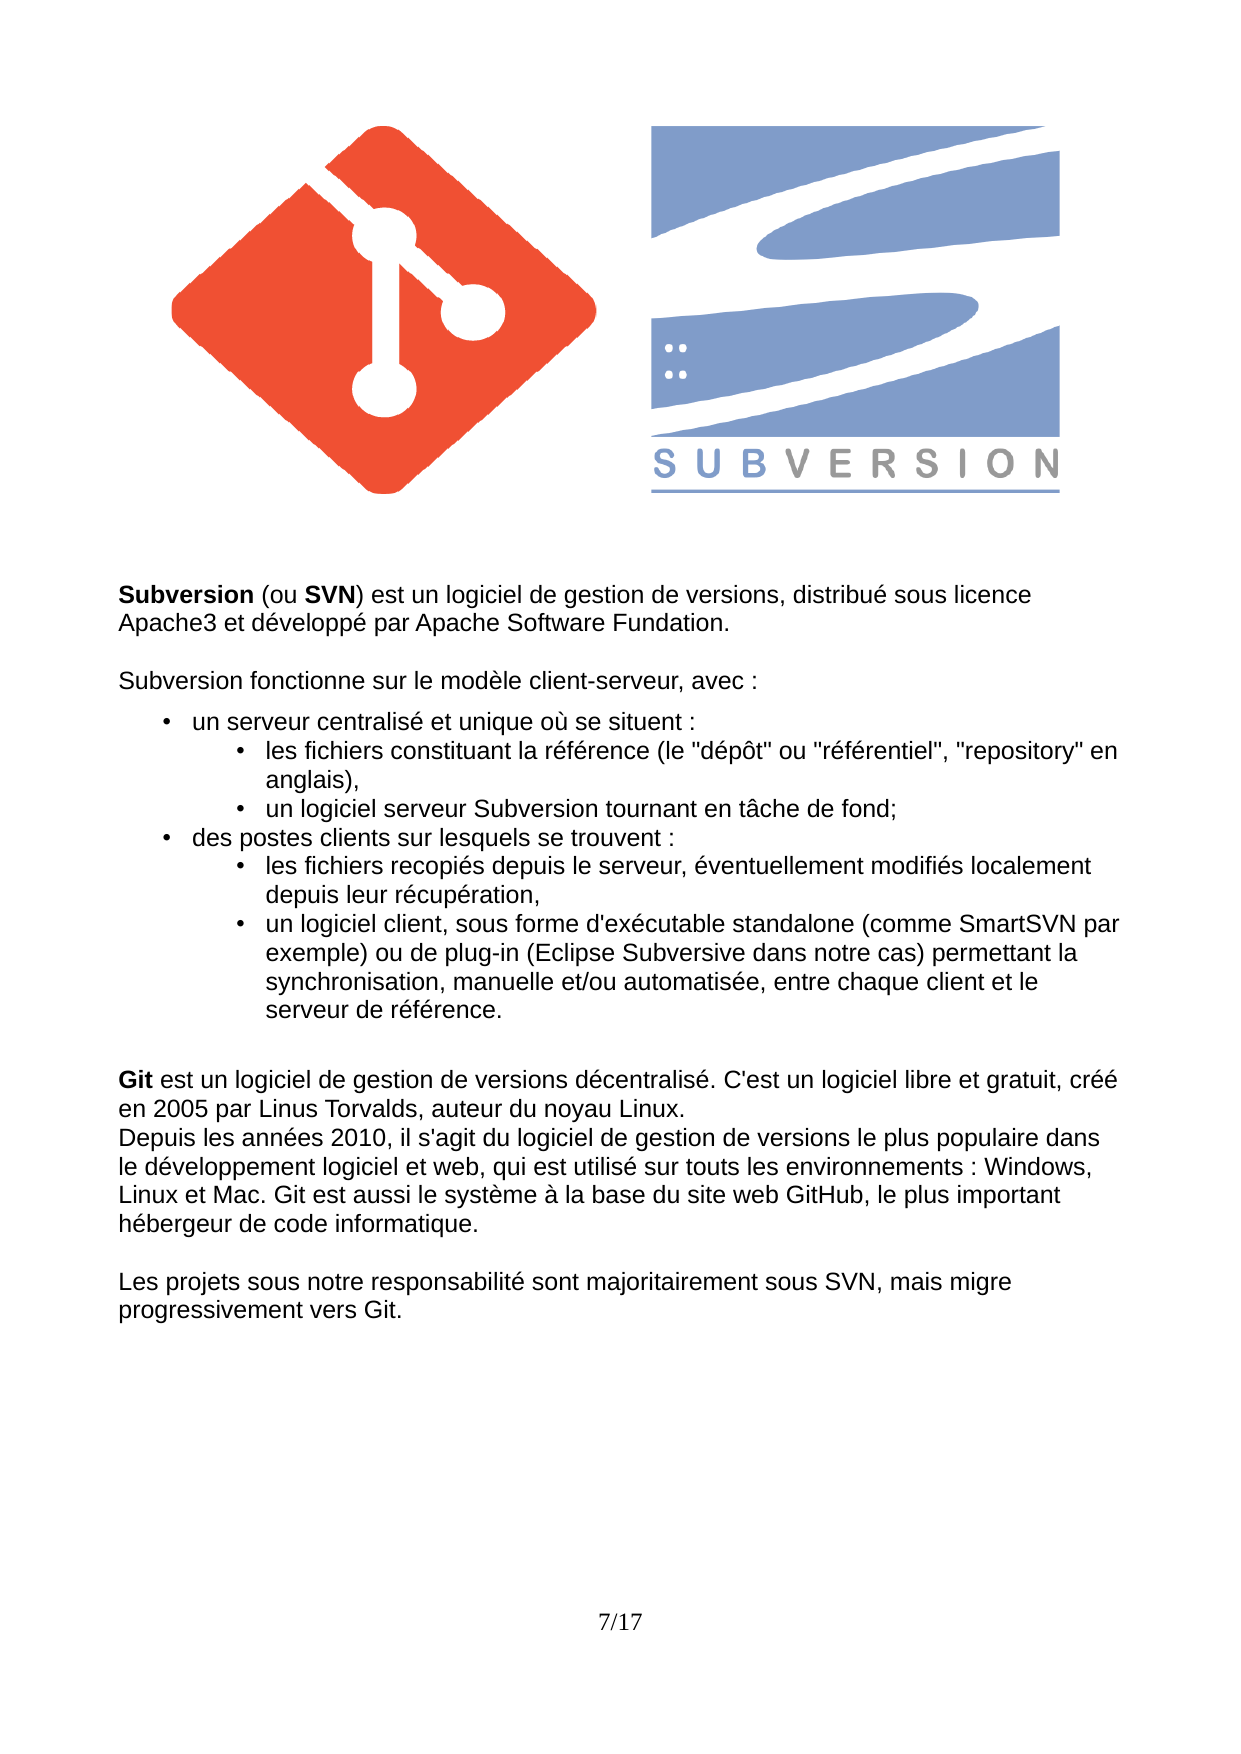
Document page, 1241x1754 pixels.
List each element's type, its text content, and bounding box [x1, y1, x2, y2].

text Depuis les années 2010, il s'agit du logiciel de gestion de versions le plus populaire dans le développement logiciel et web, qui est utilisé sur touts les environnements : Windows, Linux et Mac. Git est aussi le système à la base du site web GitHub, le plus important hébergeur de code informatique. [118, 1123, 1122, 1238]
picture [171, 126, 597, 494]
list les fichiers constituant la référence (le "dépôt" ou "référentiel", "repository" en anglais), [236, 736, 1122, 794]
text Subversion fonctionne sur le modèle client-serveur, avec : [118, 666, 1122, 695]
list un serveur centralisé et unique où se situent : [162, 707, 1122, 736]
list un logiciel client, sous forme d'exécutable standalone (comme SmartSVN par exemple) ou de plug-in (Eclipse Subversive dans notre cas) permettant la synchronisation, manuelle et/ou automatisée, entre chaque client et le serveur de référence. [236, 909, 1122, 1024]
picture [651, 126, 1060, 493]
list les fichiers recopiés depuis le serveur, éventuellement modifiés localement depuis leur récupération, [236, 851, 1122, 909]
text Les projets sous notre responsabilité sont majoritairement sous SVN, mais migre progressivement vers Git. [118, 1267, 1122, 1324]
text Subversion (ou SVN) est un logiciel de gestion de versions, distribué sous licence Apache3 et développé par Apache Software Fundation. [118, 580, 1122, 637]
text Git est un logiciel de gestion de versions décentralisé. C'est un logiciel libre et gratuit, créé en 2005 par Linus Torvalds, auteur du noyau Linux. [118, 1065, 1122, 1123]
list un logiciel serveur Subversion tournant en tâche de fond; [236, 794, 1122, 822]
list des postes clients sur lesquels se trouvent : [162, 822, 1122, 851]
